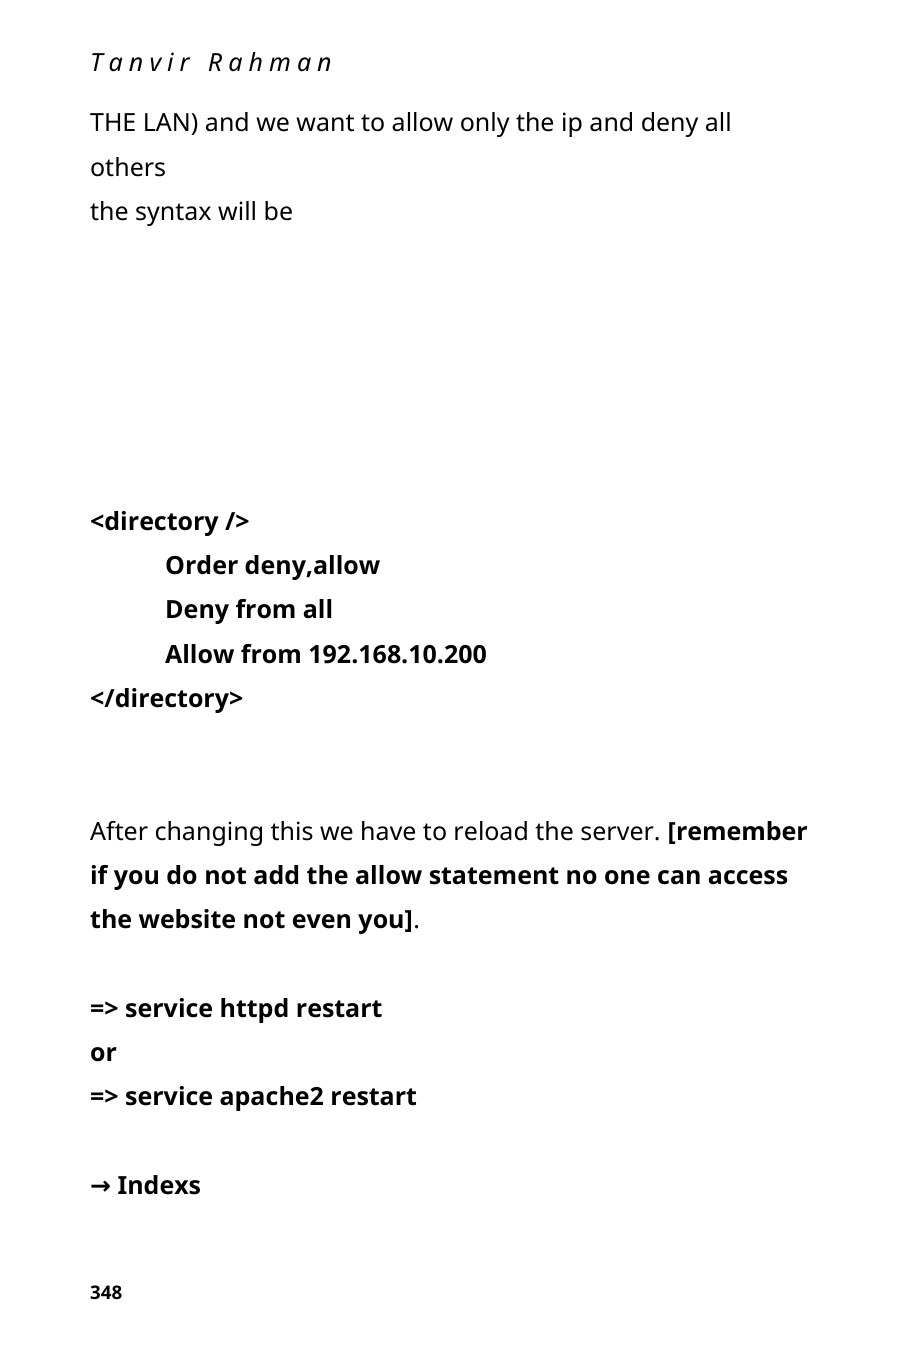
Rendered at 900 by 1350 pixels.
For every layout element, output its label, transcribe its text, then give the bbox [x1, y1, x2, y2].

text Allow from 192.168.10.200 [90, 636, 810, 670]
text After changing this we have to reload the server. [remember if you do not add the allow statement no one can access the website not even you]. [90, 813, 810, 936]
text <directory /> [90, 503, 810, 537]
text the syntax will be [90, 193, 810, 228]
text Deny from all [90, 592, 810, 626]
text => service apache2 restart [90, 1079, 810, 1113]
text THE LAN) and we want to allow only the ip and deny all others [90, 105, 810, 183]
text </directory> [90, 681, 810, 714]
text Order deny,allow [90, 548, 810, 582]
text → Indexs [90, 1167, 810, 1202]
text => service httpd restart [90, 990, 810, 1024]
text or [90, 1035, 810, 1069]
